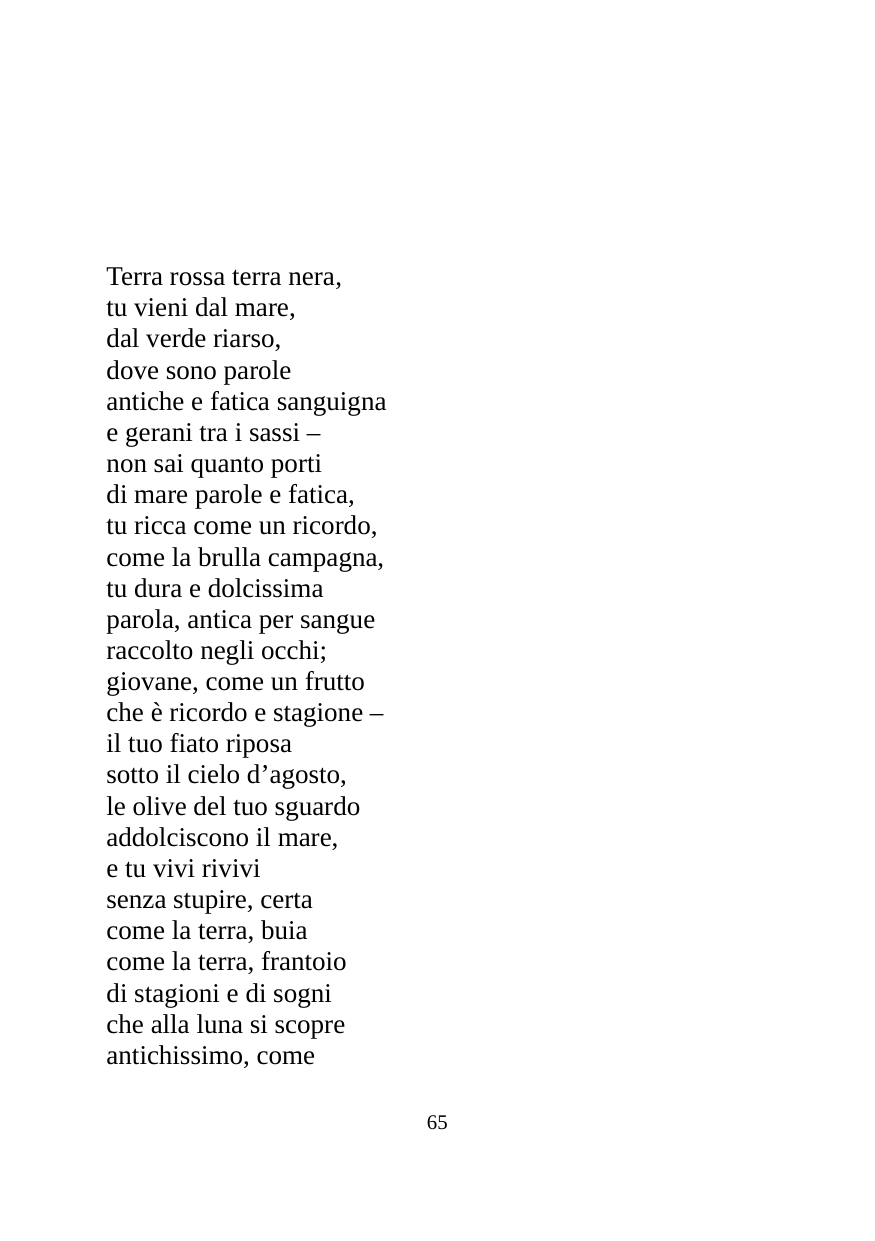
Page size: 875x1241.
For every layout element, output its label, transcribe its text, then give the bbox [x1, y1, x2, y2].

text Terra rossa terra nera, tu vieni dal mare, dal verde riarso, dove sono parole antiche e fatica sanguigna e gerani tra i sassi – non sai quanto porti di mare parole e fatica, tu ricca come un ricordo, come la brulla campagna, tu dura e dolcissima parola, antica per sangue raccolto negli occhi; giovane, come un frutto che è ricordo e stagione – il tuo fiato riposa sotto il cielo d’agosto, le olive del tuo sguardo addolciscono il mare, e tu vivi rivivi senza stupire, certa come la terra, buia come la terra, frantoio di stagioni e di sogni che alla luna si scopre antichissimo, come [106, 260, 768, 1070]
subtitle Terra rossa terra nera [106, 165, 768, 201]
